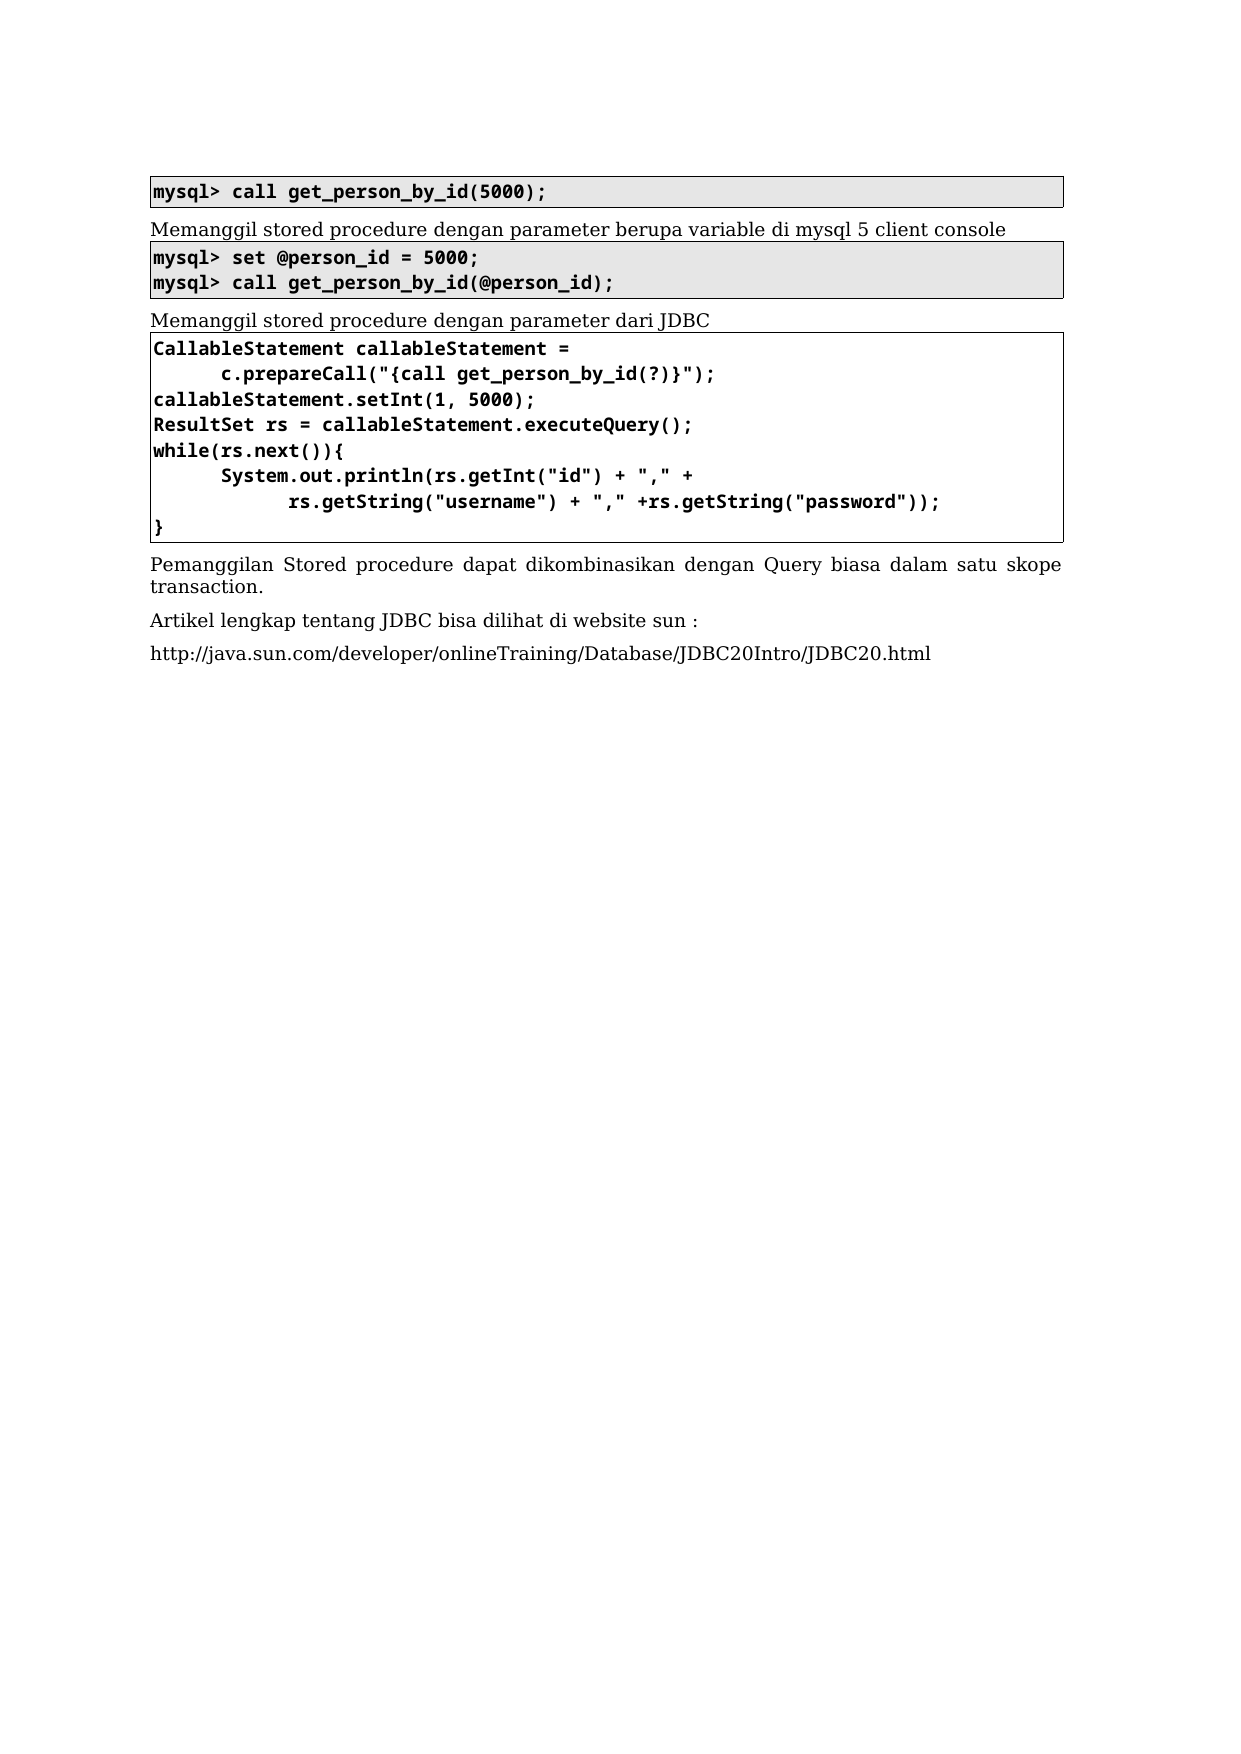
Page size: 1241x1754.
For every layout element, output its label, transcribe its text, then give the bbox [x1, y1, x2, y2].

text c.prepareCall("{call get_person_by_id(?)}"); [151, 357, 1063, 383]
text while(rs.next()){ [151, 434, 1063, 459]
text } [151, 511, 1063, 542]
text http://java.sun.com/developer/onlineTraining/Database/JDBC20Intro/JDBC20.html [150, 643, 1063, 687]
text rs.getString("username") + "," +rs.getString("password")); [151, 485, 1063, 511]
text CallableStatement callableStatement = [151, 333, 1063, 357]
text ResultSet rs = callableStatement.executeQuery(); [151, 408, 1063, 434]
text Memanggil stored procedure dengan parameter berupa variable di mysql 5 client console [150, 219, 1063, 241]
text Artikel lengkap tentang JDBC bisa dilihat di website sun : [150, 609, 1063, 631]
text Pemanggilan Stored procedure dapat dikombinasikan dengan Query biasa dalam satu skope transaction. [150, 554, 1063, 598]
text mysql> set @person_id = 5000; [151, 242, 1063, 266]
text mysql> call get_person_by_id(@person_id); [151, 266, 1063, 298]
text System.out.println(rs.getInt("id") + "," + [151, 459, 1063, 485]
text callableStatement.setInt(1, 5000); [151, 383, 1063, 408]
text mysql> call get_person_by_id(5000); [151, 177, 1063, 207]
text Memanggil stored procedure dengan parameter dari JDBC [150, 310, 1063, 332]
